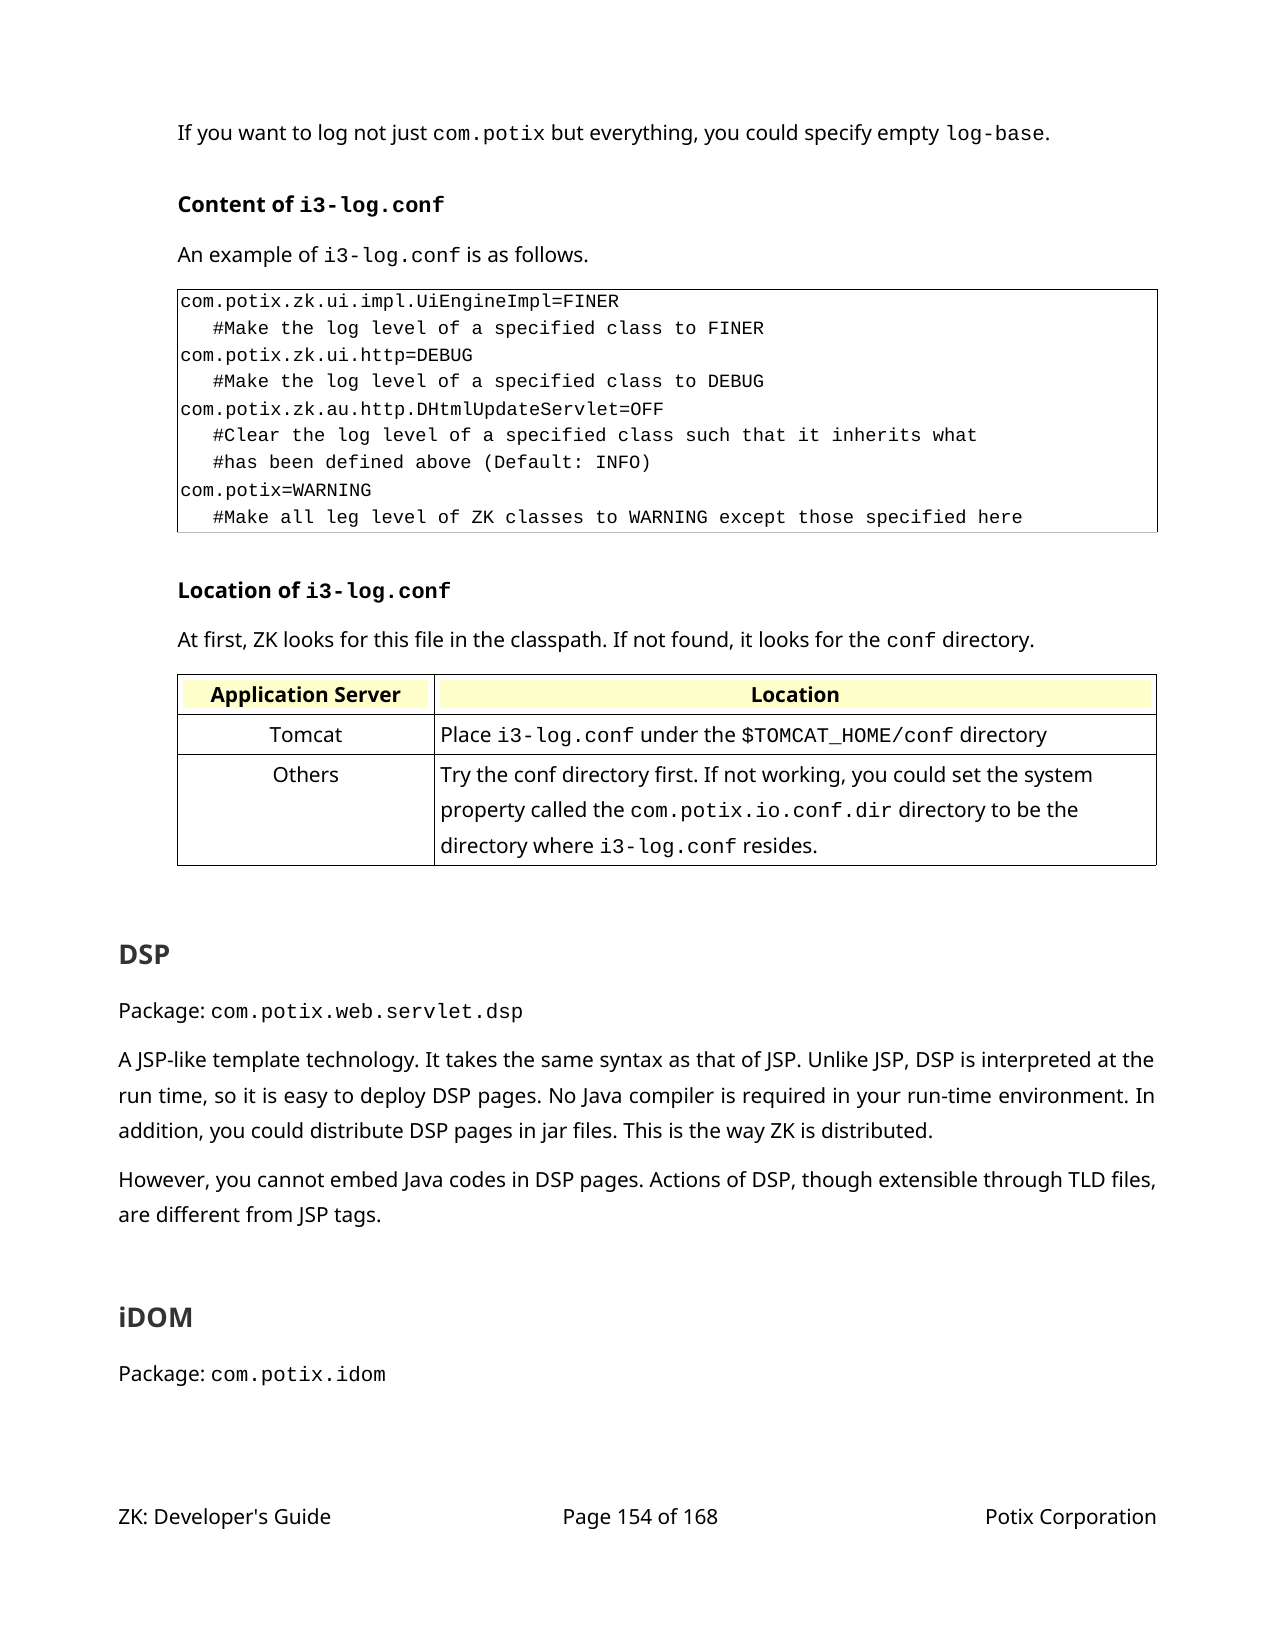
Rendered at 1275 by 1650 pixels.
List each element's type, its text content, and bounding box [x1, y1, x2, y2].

text Package: com.potix.web.servlet.dsp [118, 996, 1157, 1025]
text #Make the log level of a specified class to FINER com.potix.zk.ui.http=DEBUG #Make the log level of a specified class to DEBUG [178, 316, 1157, 394]
table_header Location [435, 675, 1156, 714]
text #Make all leg level of ZK classes to WARNING except those specified here [178, 505, 1157, 532]
text Package: com.potix.idom [118, 1359, 1157, 1388]
table_cell Others [178, 755, 434, 865]
text com.potix.zk.ui.impl.UiEngineImpl=FINER [178, 290, 1157, 313]
subtitle DSP [118, 936, 1157, 973]
subtitle Location of i3-log.conf [177, 574, 1157, 604]
table_cell Place i3-log.conf under the $TOMCAT_HOME/conf directory [435, 715, 1156, 754]
text If you want to log not just com.potix but everything, you could specify empty log-base. [177, 118, 1157, 147]
text #has been defined above (Default: INFO) [178, 450, 1157, 474]
table_header Application Server [178, 675, 434, 714]
text com.potix.zk.au.http.DHtmlUpdateServlet=OFF #Clear the log level of a specified class such that it inherits what [178, 397, 1157, 447]
text At first, ZK looks for this file in the classpath. If not found, it looks for the conf directory. [177, 625, 1157, 654]
text However, you cannot embed Java codes in DSP pages. Actions of DSP, though extensible through TLD files, are different from JSP tags. [118, 1165, 1157, 1228]
subtitle Content of i3-log.conf [177, 189, 1157, 219]
text An example of i3-log.conf is as follows. [177, 240, 1157, 268]
text A JSP-like template technology. It takes the same syntax as that of JSP. Unlike JSP, DSP is interpreted at the run time, so it is easy to deploy DSP pages. No Java compiler is required in your run-time environment. In addition, you could distribute DSP pages in jar files. This is the way ZK is distributed. [118, 1046, 1157, 1144]
table_cell Try the conf directory first. If not working, you could set the system property called the com.potix.io.conf.dir directory to be the directory where i3-log.conf resides. [435, 755, 1156, 865]
text com.potix=WARNING [178, 477, 1157, 502]
subtitle iDOM [118, 1299, 1157, 1336]
table_cell Tomcat [178, 715, 434, 754]
